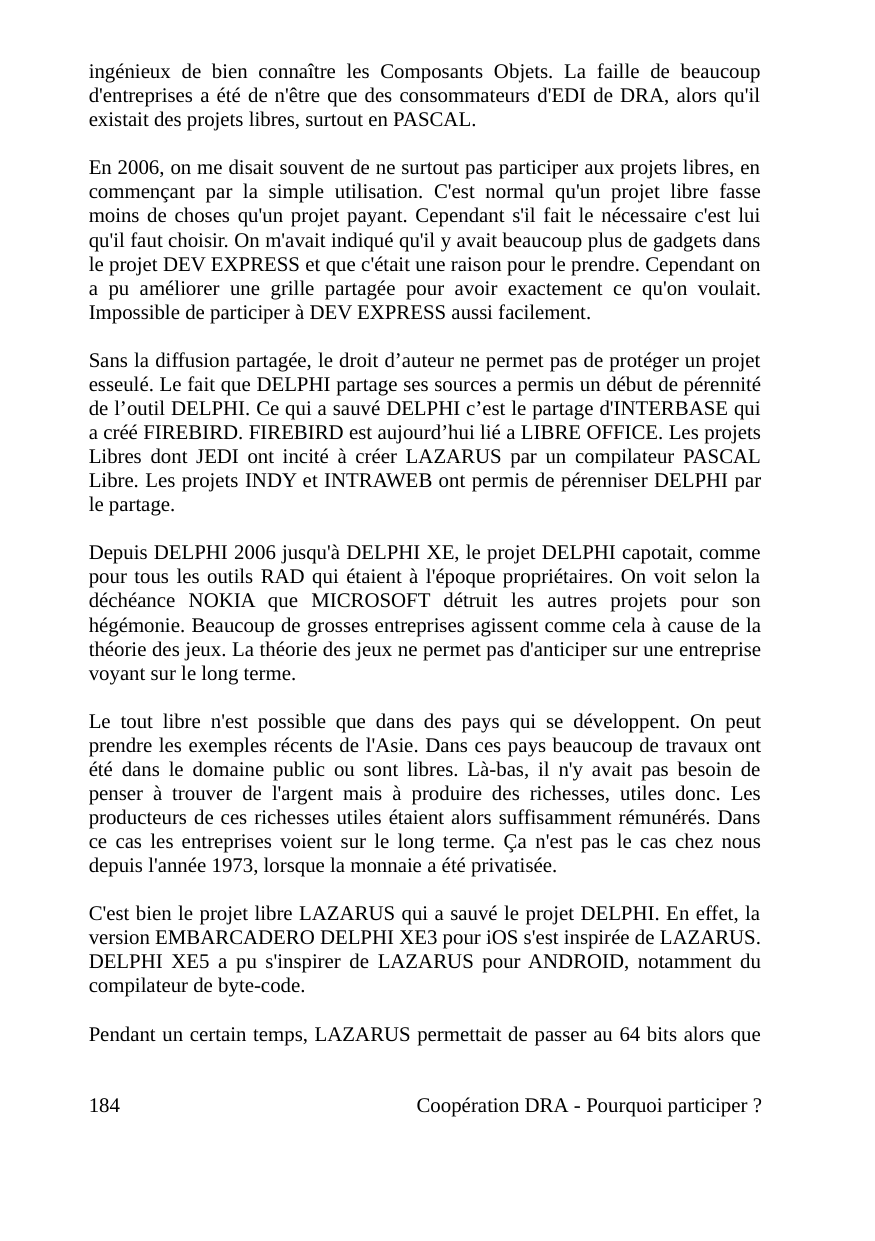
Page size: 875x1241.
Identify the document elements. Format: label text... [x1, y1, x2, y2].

text C'est bien le projet libre LAZARUS qui a sauvé le projet DELPHI. En effet, la version EMBARCADERO DELPHI XE3 pour iOS s'est inspirée de LAZARUS. DELPHI XE5 a pu s'inspirer de LAZARUS pour ANDROID, notamment du compilateur de byte-code. [88, 901, 762, 997]
text Pendant un certain temps, LAZARUS permettait de passer au 64 bits alors que [88, 1022, 762, 1046]
text Depuis DELPHI 2006 jusqu'à DELPHI XE, le projet DELPHI capotait, comme pour tous les outils RAD qui étaient à l'époque propriétaires. On voit selon la déchéance NOKIA que MICROSOFT détruit les autres projets pour son hégémonie. Beaucoup de grosses entreprises agissent comme cela à cause de la théorie des jeux. La théorie des jeux ne permet pas d'anticiper sur une entreprise voyant sur le long terme. [88, 540, 762, 685]
text ingénieux de bien connaître les Composants Objets. La faille de beaucoup d'entreprises a été de n'être que des consommateurs d'EDI de DRA, alors qu'il existait des projets libres, surtout en PASCAL. [88, 59, 762, 131]
text Le tout libre n'est possible que dans des pays qui se développent. On peut prendre les exemples récents de l'Asie. Dans ces pays beaucoup de travaux ont été dans le domaine public ou sont libres. Là-bas, il n'y avait pas besoin de penser à trouver de l'argent mais à produire des richesses, utiles donc. Les producteurs de ces richesses utiles étaient alors suffisamment rémunérés. Dans ce cas les entreprises voient sur le long terme. Ça n'est pas le cas chez nous depuis l'année 1973, lorsque la monnaie a été privatisée. [88, 709, 762, 877]
text En 2006, on me disait souvent de ne surtout pas participer aux projets libres, en commençant par la simple utilisation. C'est normal qu'un projet libre fasse moins de choses qu'un projet payant. Cependant s'il fait le nécessaire c'est lui qu'il faut choisir. On m'avait indiqué qu'il y avait beaucoup plus de gadgets dans le projet DEV EXPRESS et que c'était une raison pour le prendre. Cependant on a pu améliorer une grille partagée pour avoir exactement ce qu'on voulait. Impossible de participer à DEV EXPRESS aussi facilement. [88, 155, 762, 324]
text Sans la diffusion partagée, le droit d’auteur ne permet pas de protéger un projet esseulé. Le fait que DELPHI partage ses sources a permis un début de pérennité de l’outil DELPHI. Ce qui a sauvé DELPHI c’est le partage d'INTERBASE qui a créé FIREBIRD. FIREBIRD est aujourd’hui lié a LIBRE OFFICE. Les projets Libres dont JEDI ont incité à créer LAZARUS par un compilateur PASCAL Libre. Les projets INDY et INTRAWEB ont permis de pérenniser DELPHI par le partage. [88, 348, 762, 516]
